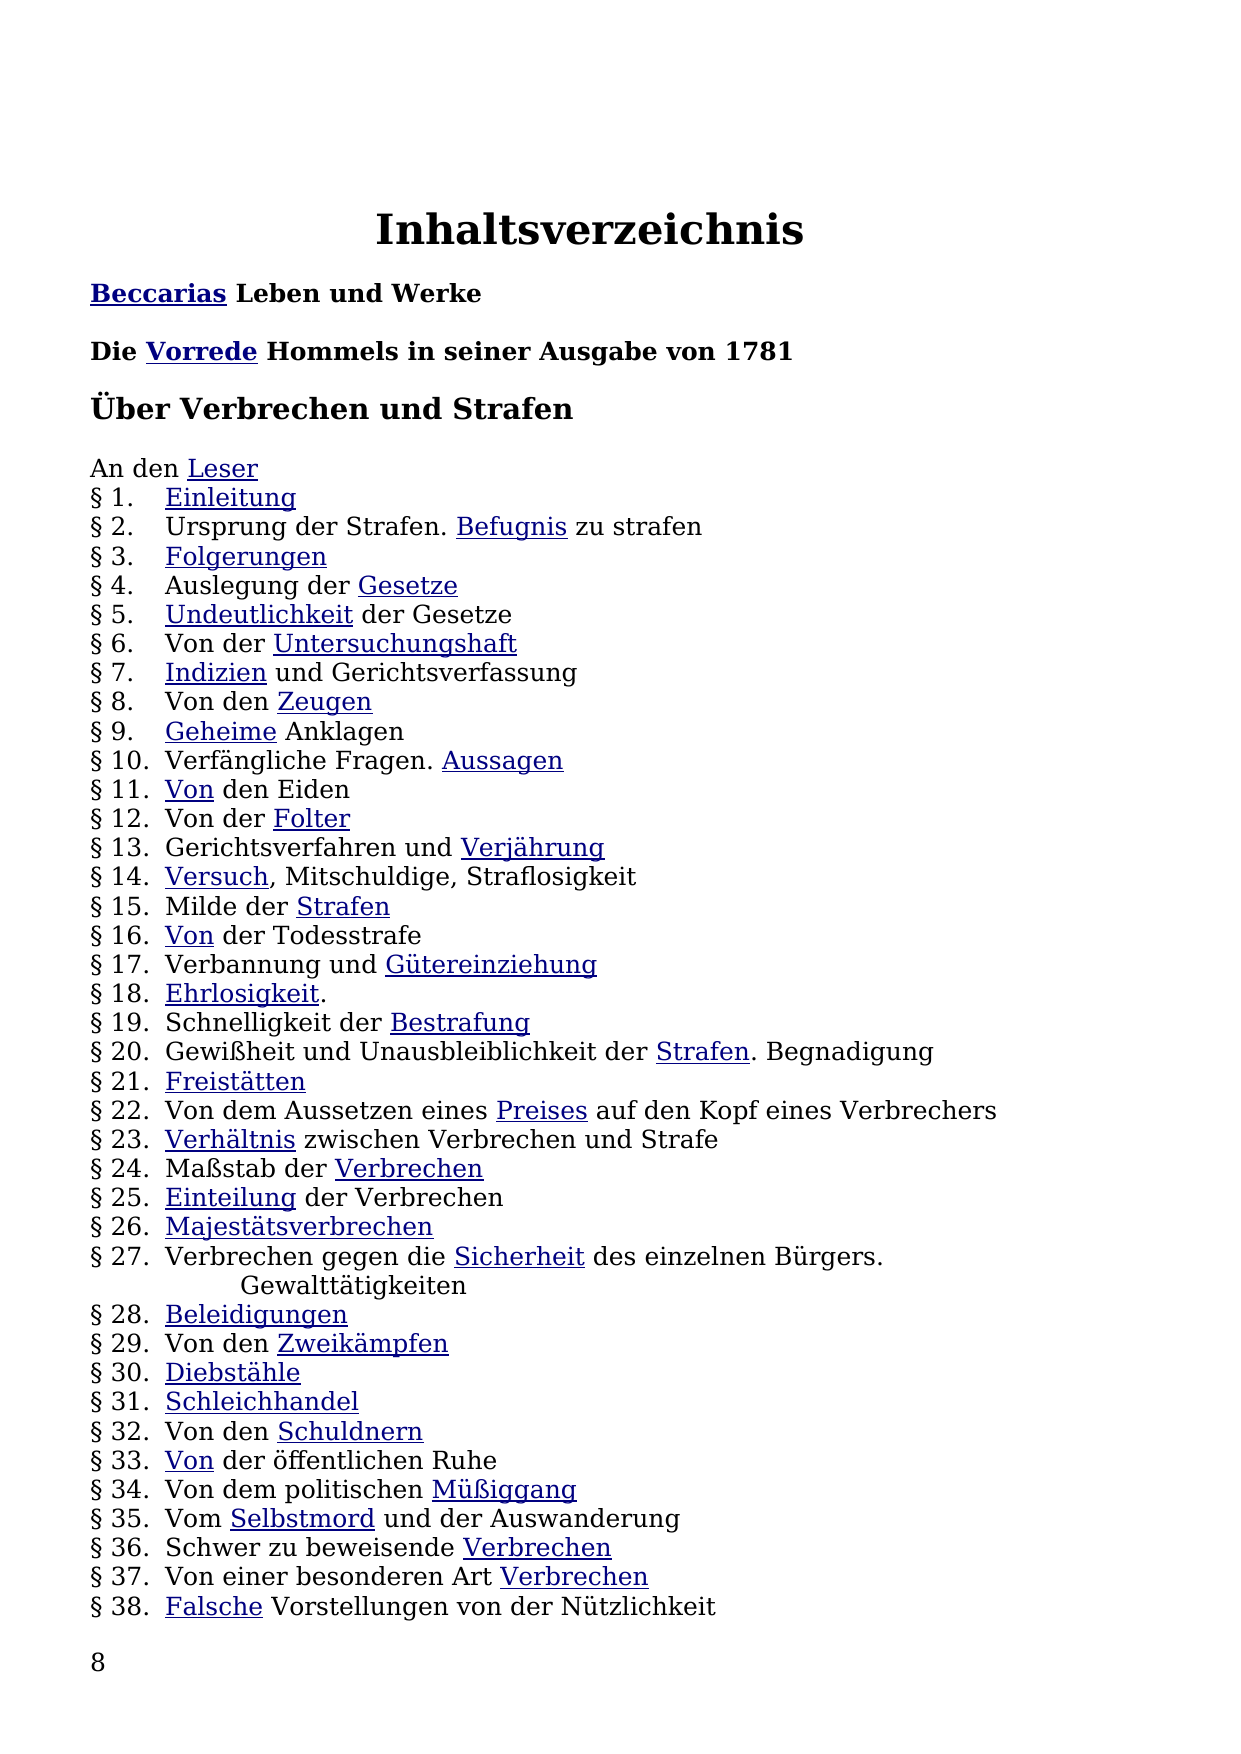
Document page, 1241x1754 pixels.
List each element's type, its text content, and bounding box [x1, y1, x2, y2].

text § 12. Von der Folter [90, 804, 1091, 833]
text § 13. Gerichtsverfahren und Verjährung [90, 833, 1091, 862]
text Gewalttätigkeiten [90, 1271, 1091, 1300]
text § 10. Verfängliche Fragen. Aussagen [90, 746, 1091, 775]
text § 18. Ehrlosigkeit. [90, 979, 1091, 1008]
text § 19. Schnelligkeit der Bestrafung [90, 1008, 1091, 1037]
text § 22. Von dem Aussetzen eines Preises auf den Kopf eines Verbrechers [90, 1096, 1091, 1125]
text § 34. Von dem politischen Müßiggang [90, 1475, 1091, 1504]
text § 37. Von einer besonderen Art Verbrechen [90, 1562, 1091, 1592]
text § 24. Maßstab der Verbrechen [90, 1154, 1091, 1183]
text § 32. Von den Schuldnern [90, 1417, 1091, 1446]
text § 31. Schleichhandel [90, 1387, 1091, 1417]
text § 33. Von der öffentlichen Ruhe [90, 1446, 1091, 1475]
text Die Vorrede Hommels in seiner Ausgabe von 1781 [90, 308, 1091, 367]
text § 4. Auslegung der Gesetze [90, 571, 1091, 600]
text § 27. Verbrechen gegen die Sicherheit des einzelnen Bürgers. [90, 1242, 1091, 1271]
text § 5. Undeutlichkeit der Gesetze [90, 600, 1091, 629]
text § 26. Majestätsverbrechen [90, 1212, 1091, 1242]
text § 14. Versuch‚ Mitschuldige, Straflosigkeit [90, 862, 1091, 892]
text § 17. Verbannung und Gütereinziehung [90, 950, 1091, 979]
text Inhaltsverzeichnis [90, 196, 1091, 254]
text § 15. Milde der Strafen [90, 892, 1091, 921]
text § 29. Von den Zweikämpfen [90, 1329, 1091, 1358]
text § 11. Von den Eiden [90, 775, 1091, 804]
text § 2. Ursprung der Strafen. Befugnis zu strafen [90, 512, 1091, 542]
text § 16. Von der Todesstrafe [90, 921, 1091, 950]
text Über Verbrechen und Strafen [90, 367, 1091, 426]
text § 35. Vom Selbstmord und der Auswanderung [90, 1504, 1091, 1533]
text § 3. Folgerungen [90, 542, 1091, 571]
text An den Leser [90, 426, 1091, 483]
text § 38. Falsche Vorstellungen von der Nützlichkeit [90, 1592, 1091, 1621]
text § 7. Indizien und Gerichtsverfassung [90, 658, 1091, 687]
text § 21. Freistätten [90, 1067, 1091, 1096]
text § 9. Geheime Anklagen [90, 717, 1091, 746]
text § 36. Schwer zu beweisende Verbrechen [90, 1533, 1091, 1562]
text § 6. Von der Untersuchungshaft [90, 629, 1091, 658]
text § 28. Beleidigungen [90, 1300, 1091, 1329]
text Beccarias Leben und Werke [90, 254, 1091, 308]
text § 23. Verhältnis zwischen Verbrechen und Strafe [90, 1125, 1091, 1154]
text § 1. Einleitung [90, 483, 1091, 512]
text § 25. Einteilung der Verbrechen [90, 1183, 1091, 1212]
text § 8. Von den Zeugen [90, 687, 1091, 717]
text § 20. Gewißheit und Unausbleiblichkeit der Strafen. Begnadigung [90, 1037, 1091, 1067]
text § 30. Diebstähle [90, 1358, 1091, 1387]
